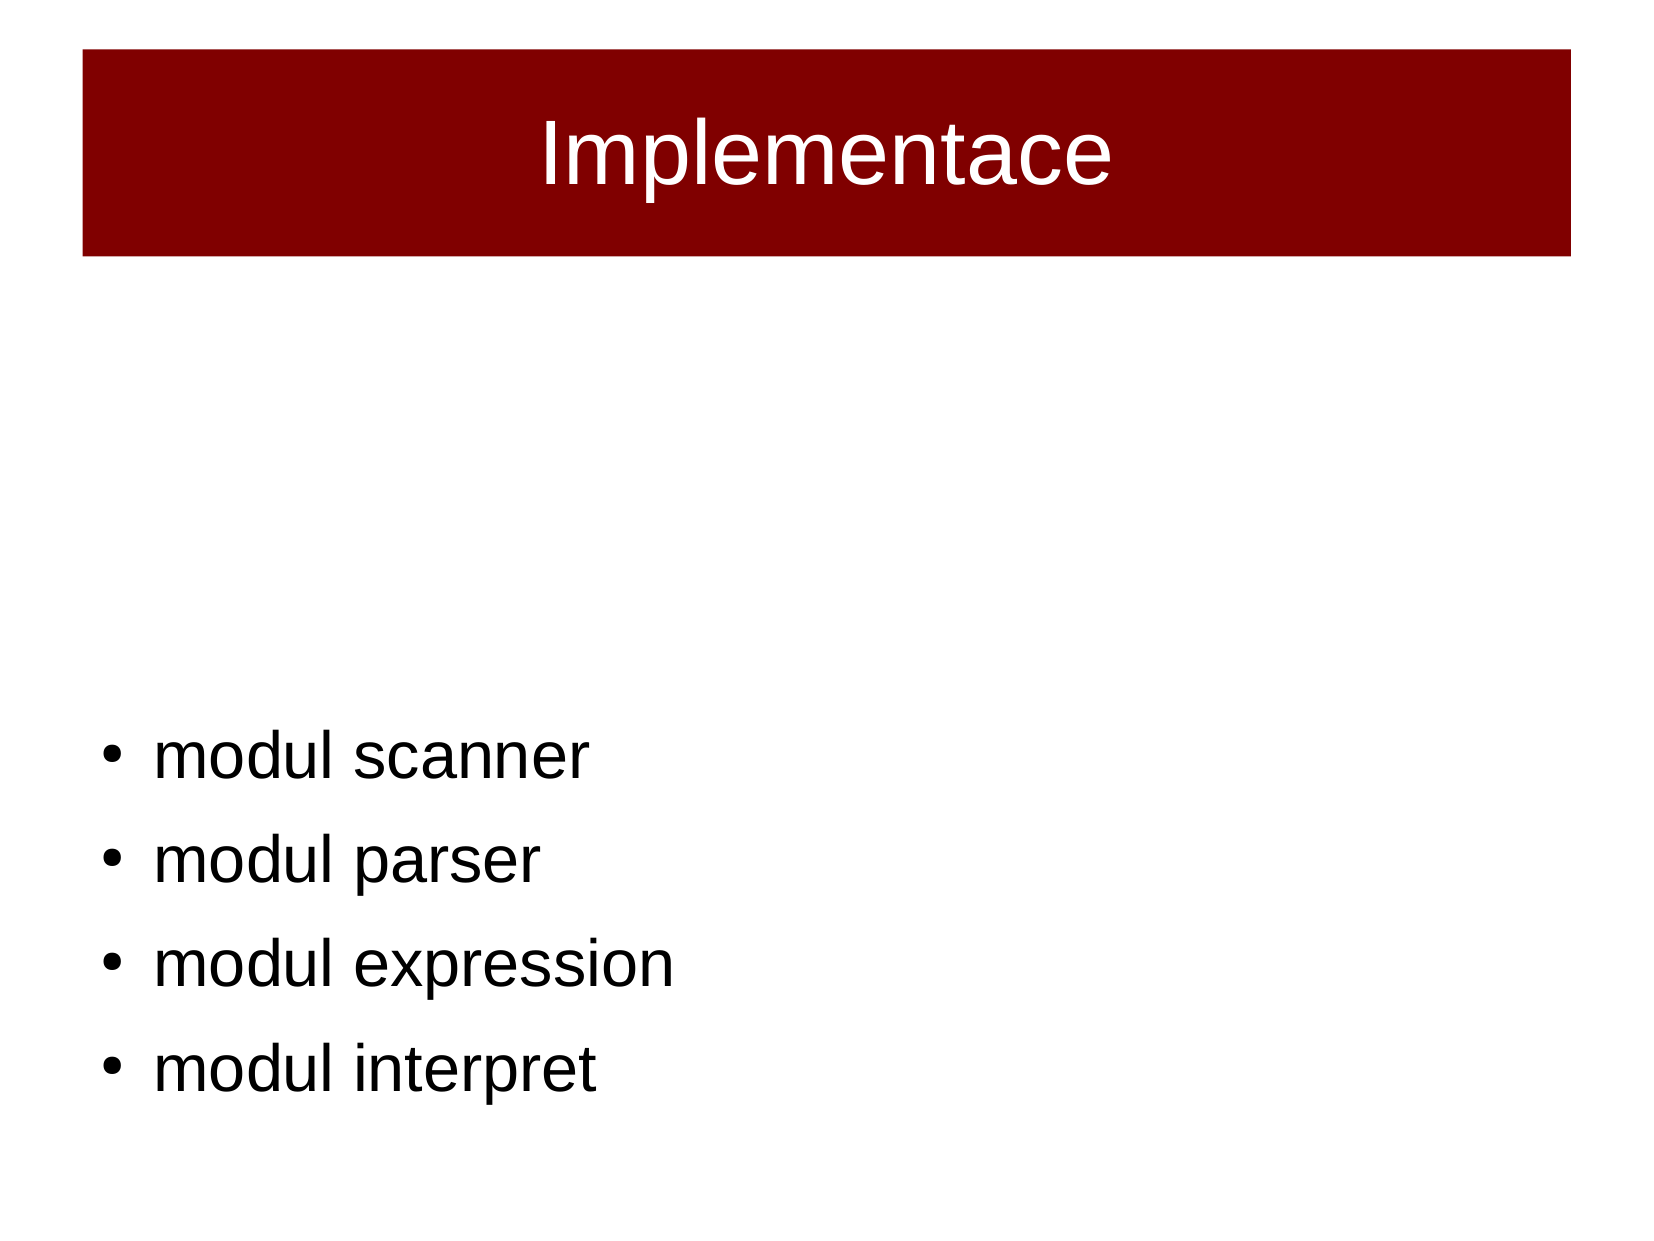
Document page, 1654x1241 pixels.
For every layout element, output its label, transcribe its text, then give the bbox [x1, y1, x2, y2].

title Implementace [82, 49, 1571, 257]
list modul scanner modul parser modul expression modul interpret [82, 717, 1571, 1109]
